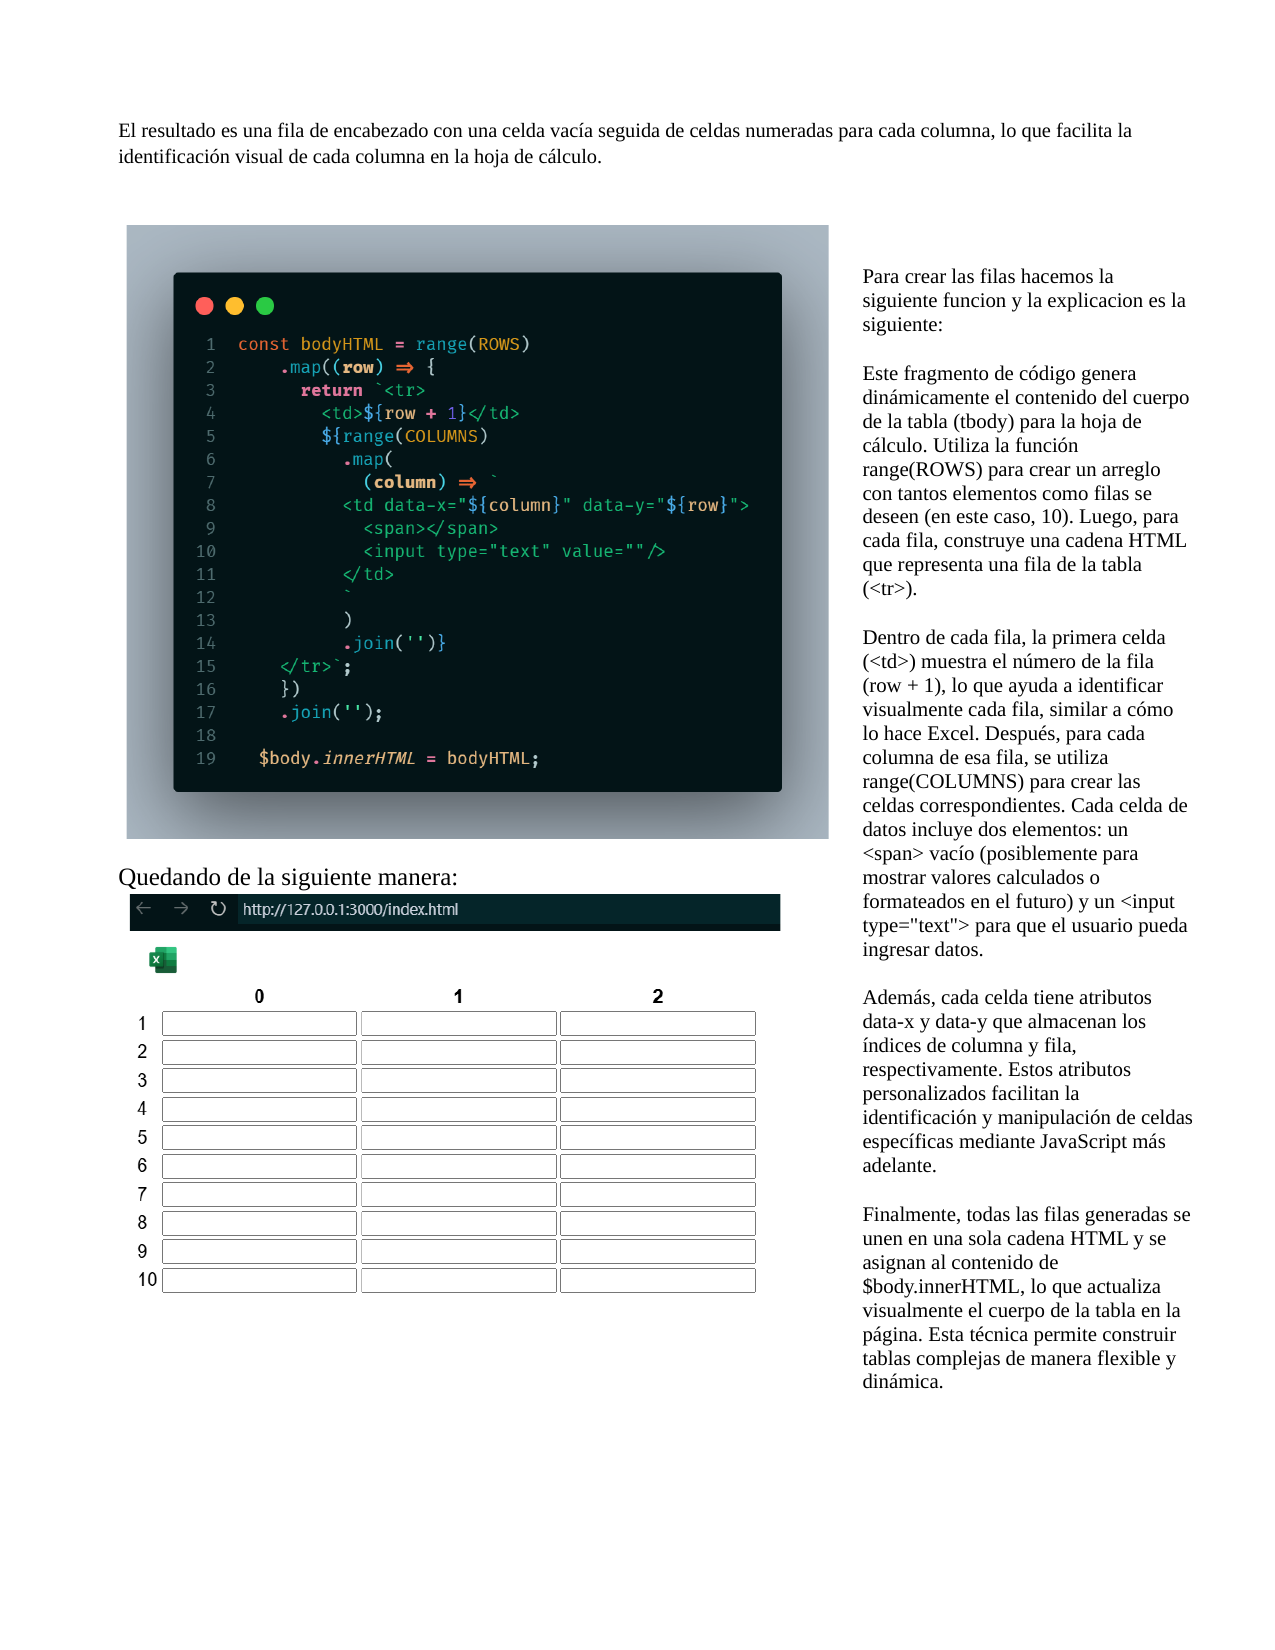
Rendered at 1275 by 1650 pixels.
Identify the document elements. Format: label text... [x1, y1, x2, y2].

text El resultado es una fila de encabezado con una celda vacía seguida de celdas numeradas para cada columna, lo que facilita la identificación visual de cada columna en la hoja de cálculo. [118, 118, 1157, 168]
picture [126, 225, 829, 839]
picture [129, 894, 781, 1329]
text Quedando de la siguiente manera: [118, 862, 1157, 890]
